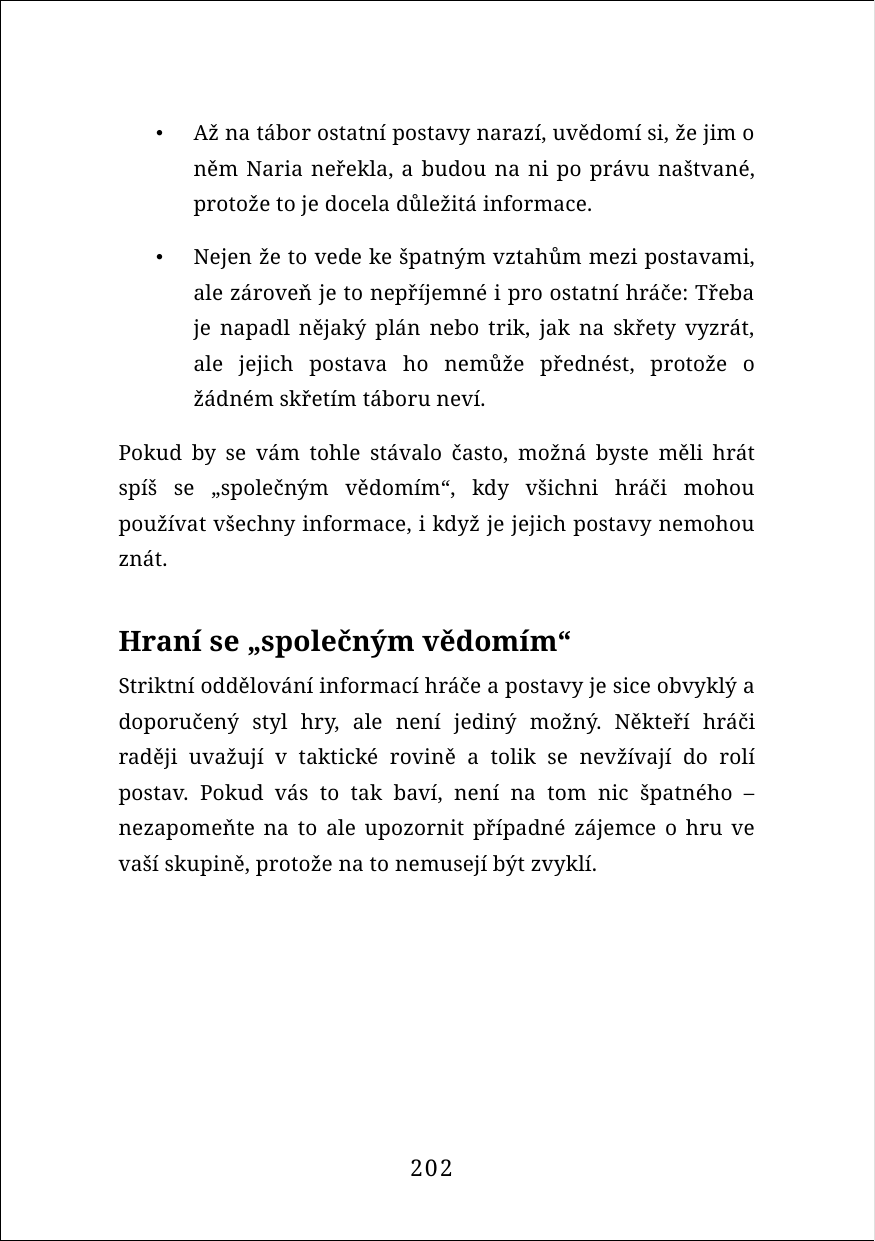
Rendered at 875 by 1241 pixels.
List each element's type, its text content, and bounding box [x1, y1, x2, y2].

subtitle Hraní se „společným vědomím“ [118, 621, 756, 659]
text Pokud by se vám tohle stávalo často, možná byste měli hrát spíš se „společným vědomím“, kdy všichni hráči mohou používat všechny informace, i když je jejich postavy nemohou znát. [118, 438, 756, 573]
list Až na tábor ostatní postavy narazí, uvědomí si, že jim o něm Naria neřekla, a budou na ni po právu naštvané, protože to je docela důležitá informace. [156, 118, 756, 218]
list Nejen že to vede ke špatným vztahům mezi postavami, ale zároveň je to nepříjemné i pro ostatní hráče: Třeba je napadl nějaký plán nebo trik, jak na skřety vyzrát, ale jejich postava ho nemůže přednést, protože o žádném skřetím táboru neví. [156, 242, 756, 413]
text Striktní oddělování informací hráče a postavy je sice obvyklý a doporučený styl hry, ale není jediný možný. Někteří hráči raději uvažují v taktické rovině a tolik se nevžívají do rolí postav. Pokud vás to tak baví, není na tom nic špatného – nezapomeňte na to ale upozornit případné zájemce o hru ve vaší skupině, protože na to nemusejí být zvyklí. [118, 671, 756, 877]
